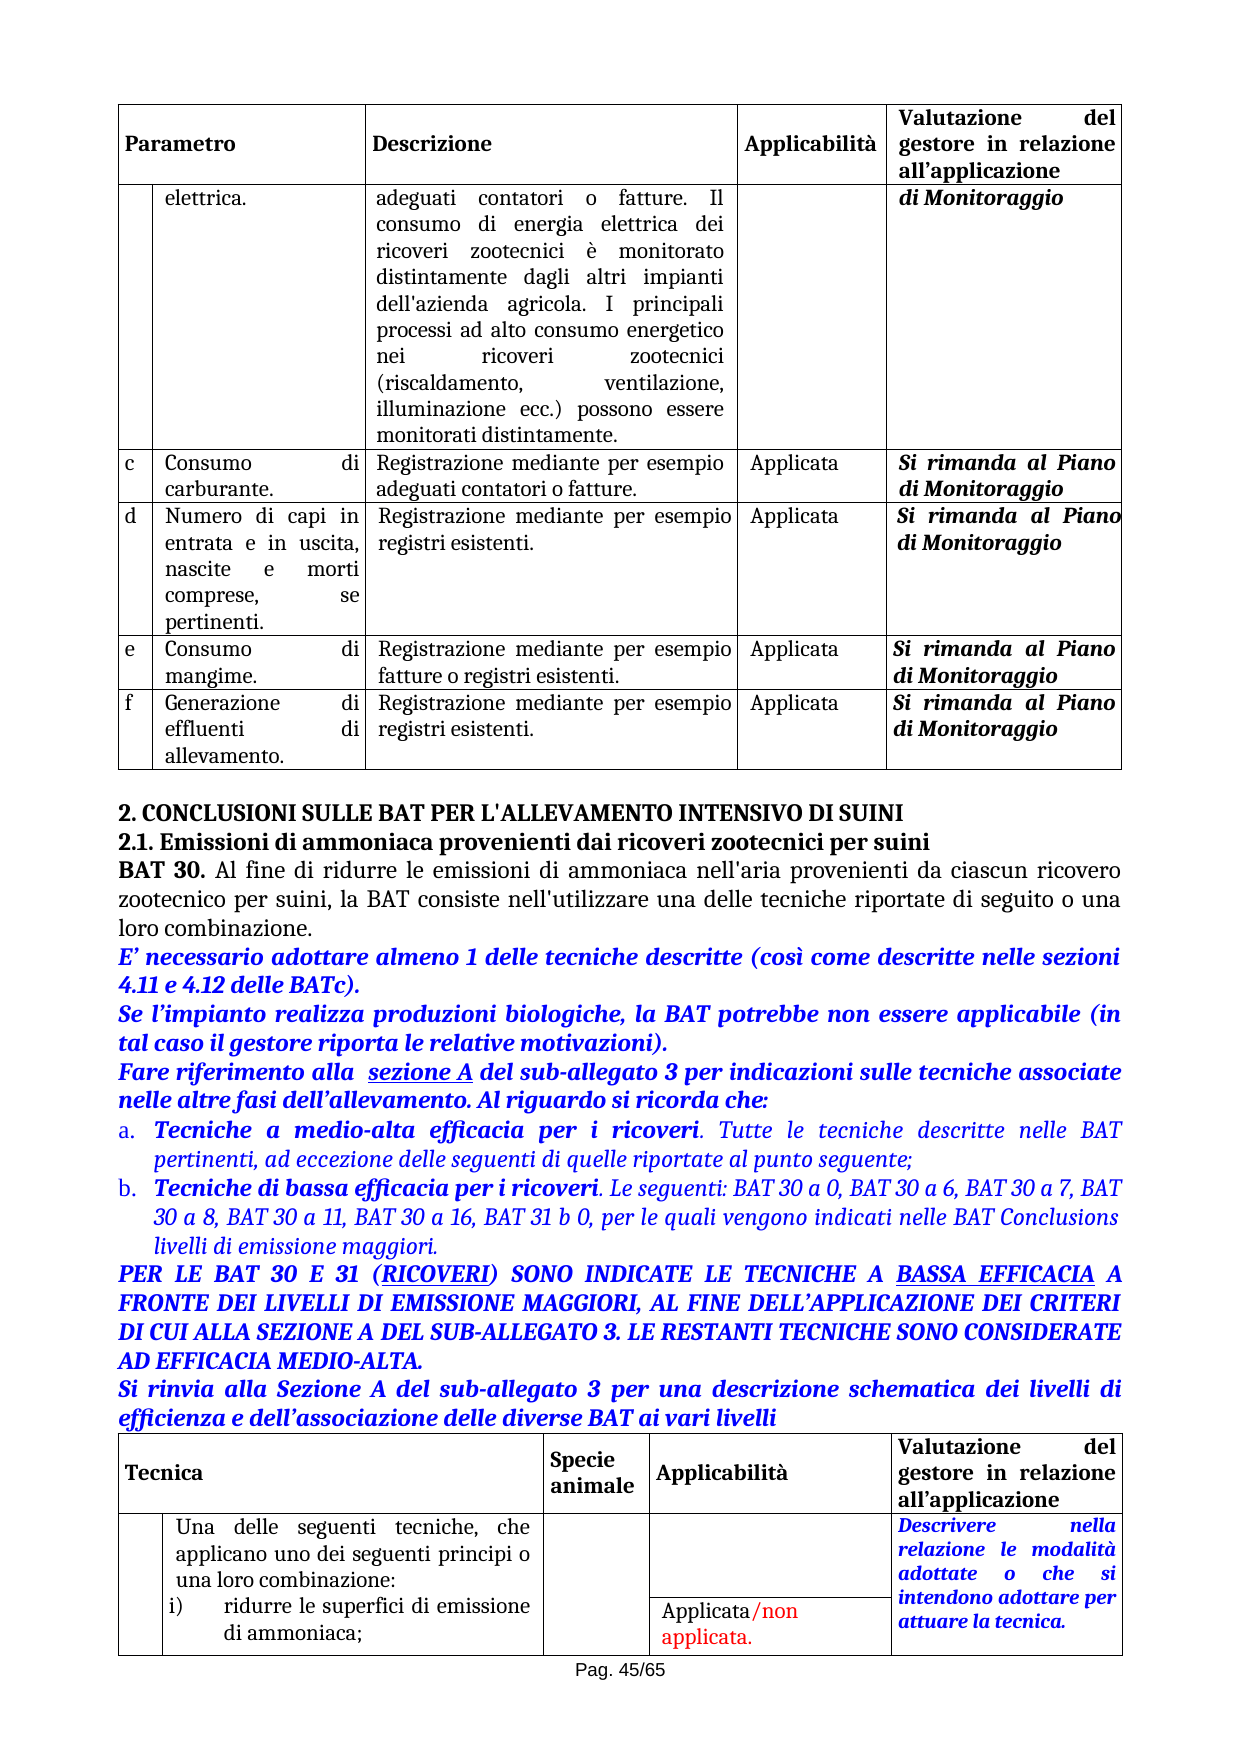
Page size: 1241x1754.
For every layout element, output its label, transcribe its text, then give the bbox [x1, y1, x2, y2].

text E’ necessario adottare almeno 1 delle tecniche descritte (così come descritte nelle sezioni 4.11 e 4.12 delle BATc). [118, 942, 1122, 1000]
text BAT 30. Al fine di ridurre le emissioni di ammoniaca nell'aria provenienti da ciascun ricovero zootecnico per suini, la BAT consiste nell'utilizzare una delle tecniche riportate di seguito o una loro combinazione. [118, 856, 1122, 942]
table_cell Numero di capi in entrata e in uscita, nascite e morti comprese, se pertinenti. [153, 503, 365, 635]
table_header Valutazione del gestore in relazione all’applicazione [892, 1434, 1122, 1513]
table_cell Registrazione mediante per esempio registri esistenti. [366, 690, 737, 769]
table_cell adeguati contatori o fatture. Il consumo di energia elettrica dei ricoveri zootecnici è monitorato distintamente dagli altri impianti dell'azienda agricola. I principali processi ad alto consumo energetico nei ricoveri zootecnici (riscaldamento, ventilazione, illuminazione ecc.) possono essere monitorati distintamente. [366, 185, 737, 448]
table_header Tecnica [119, 1434, 543, 1513]
table_cell Applicata [738, 690, 886, 769]
table_cell c [119, 450, 152, 502]
table_header Specie animale [544, 1434, 649, 1513]
table_cell Descrivere nella relazione le modalità adottate o che si intendono adottare per attuare la tecnica. [892, 1514, 1122, 1655]
table_cell e [119, 636, 152, 689]
table_cell [119, 1514, 162, 1655]
table_header ridurre le superfici di emissione di ammoniaca; [211, 1593, 543, 1646]
table_cell Registrazione mediante per esempio adeguati contatori o fatture. [366, 450, 737, 502]
table_cell Applicata [738, 450, 886, 502]
text Fare riferimento alla sezione A del sub-allegato 3 per indicazioni sulle tecniche associate nelle altre fasi dell’allevamento. Al riguardo si ricorda che: [118, 1057, 1122, 1115]
table_header Parametro [119, 105, 365, 184]
table_cell Applicata/non applicata. [650, 1598, 891, 1655]
text Se l’impianto realizza produzioni biologiche, la BAT potrebbe non essere applicabile (in tal caso il gestore riporta le relative motivazioni). [118, 1000, 1122, 1057]
table_cell d [119, 503, 152, 635]
table_header Applicabilità [650, 1434, 891, 1513]
table_cell [650, 1514, 891, 1597]
text 2.1. Emissioni di ammoniaca provenienti dai ricoveri zootecnici per suini [118, 827, 1122, 856]
table_header Valutazione del gestore in relazione all’applicazione [887, 105, 1121, 184]
table_cell [738, 185, 886, 448]
table_cell [119, 185, 152, 448]
table_cell Generazione di effluenti di allevamento. [153, 690, 365, 769]
table_header Descrizione [366, 105, 737, 184]
table_header Applicabilità [738, 105, 886, 184]
text Si rinvia alla Sezione A del sub-allegato 3 per una descrizione schematica dei livelli di efficienza e dell’associazione delle diverse BAT ai vari livelli [118, 1375, 1122, 1433]
list Tecniche di bassa efficacia per i ricoveri. Le seguenti: BAT 30 a 0, BAT 30 a 6, BAT 30 a 7, BAT 30 a 8, BAT 30 a 11, BAT 30 a 16, BAT 31 b 0, per le quali vengono indicati nelle BAT Conclusions livelli di emissione maggiori. [118, 1173, 1122, 1260]
table_cell di Monitoraggio [887, 185, 1121, 448]
table_cell [544, 1514, 649, 1655]
table_cell Applicata [738, 636, 886, 689]
table_cell Applicata [738, 503, 886, 635]
table_header i) [163, 1593, 211, 1646]
table_cell Si rimanda al Piano di Monitoraggio [887, 503, 1121, 635]
list Tecniche a medio-alta efficacia per i ricoveri. Tutte le tecniche descritte nelle BAT pertinenti, ad eccezione delle seguenti di quelle riportate al punto seguente; [118, 1115, 1122, 1173]
table_cell Una delle seguenti tecniche, che applicano uno dei seguenti principi o una loro combinazione: [163, 1514, 543, 1655]
table_cell elettrica. [153, 185, 365, 448]
table_cell Consumo di mangime. [153, 636, 365, 689]
table_cell f [119, 690, 152, 769]
table_cell Consumo di carburante. [153, 450, 365, 502]
table_cell Registrazione mediante per esempio registri esistenti. [366, 503, 737, 635]
table_cell Si rimanda al Piano di Monitoraggio [887, 450, 1121, 502]
table_cell Registrazione mediante per esempio fatture o registri esistenti. [366, 636, 737, 689]
table_cell Si rimanda al Piano di Monitoraggio [887, 636, 1121, 689]
text PER LE BAT 30 E 31 (RICOVERI) SONO INDICATE LE TECNICHE A BASSA EFFICACIA A FRONTE DEI LIVELLI DI EMISSIONE MAGGIORI, AL FINE DELL’APPLICAZIONE DEI CRITERI DI CUI ALLA SEZIONE A del sub-allegato 3. LE RESTANTI TECNICHE SONO CONSIDERATE AD EFFICACIA MEDIO-ALTA. [118, 1260, 1122, 1375]
text 2. CONCLUSIONI SULLE BAT PER L'ALLEVAMENTO INTENSIVO DI SUINI [118, 799, 1122, 827]
table_cell Si rimanda al Piano di Monitoraggio [887, 690, 1121, 769]
